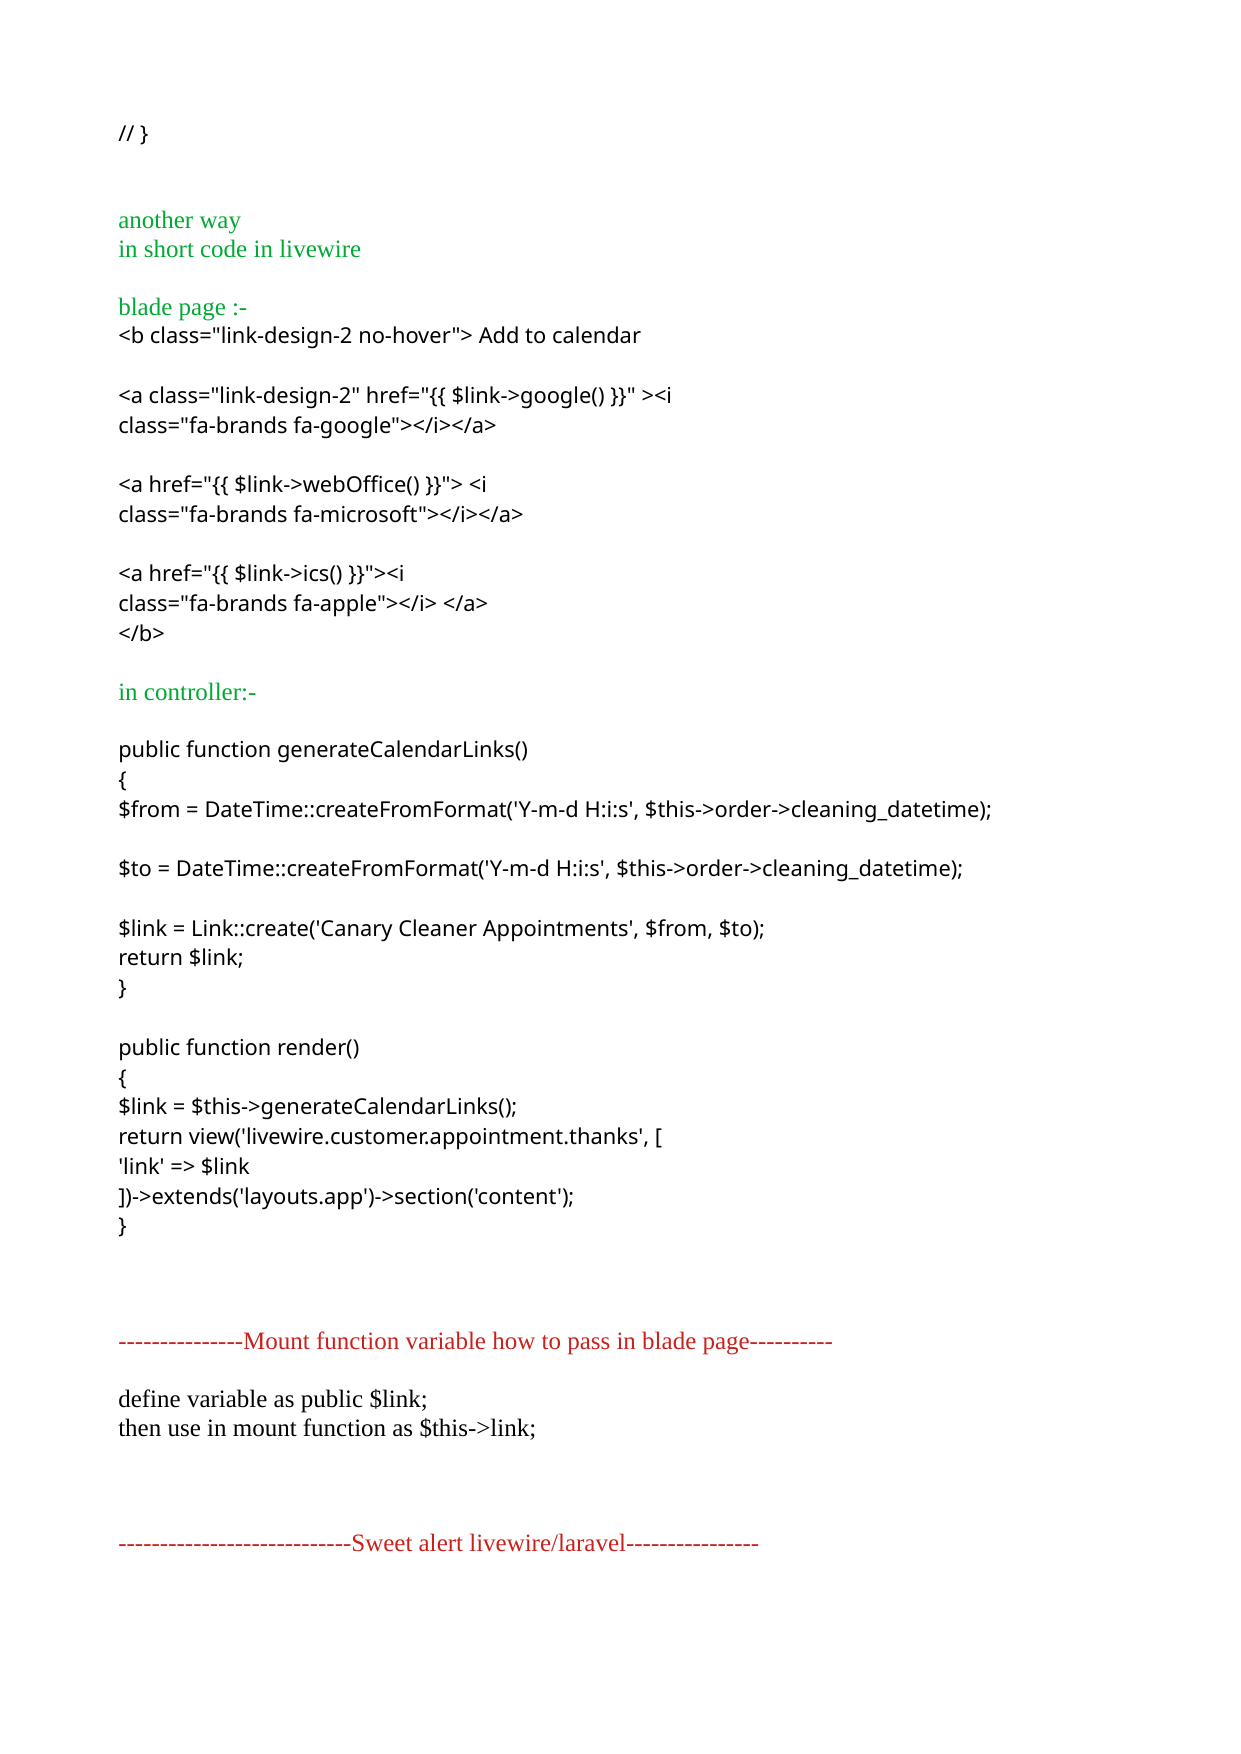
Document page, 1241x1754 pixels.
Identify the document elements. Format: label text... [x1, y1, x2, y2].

text <a href="{{ $link->ics() }}"><i [118, 558, 1122, 588]
text return view('livewire.customer.appointment.thanks', [ [118, 1121, 1122, 1151]
text blade page :- [118, 292, 1122, 320]
text another way [118, 205, 1122, 234]
text <a href="{{ $link->webOffice() }}"> <i [118, 469, 1122, 499]
text <a class="link-design-2" href="{{ $link->google() }}" ><i [118, 380, 1122, 410]
text </b> [118, 618, 1122, 648]
text public function render() [118, 1032, 1122, 1061]
text in short code in livewire [118, 234, 1122, 263]
text // } [118, 118, 1122, 148]
text ])->extends('layouts.app')->section('content'); [118, 1181, 1122, 1210]
text then use in mount function as $this->link; [118, 1413, 1122, 1441]
text $link = $this->generateCalendarLinks(); [118, 1091, 1122, 1121]
text return $link; [118, 942, 1122, 972]
text class="fa-brands fa-google"></i></a> [118, 410, 1122, 439]
text $to = DateTime::createFromFormat('Y-m-d H:i:s', $this->order->cleaning_datetime); [118, 853, 1122, 883]
text class="fa-brands fa-apple"></i> </a> [118, 588, 1122, 618]
text class="fa-brands fa-microsoft"></i></a> [118, 499, 1122, 529]
text public function generateCalendarLinks() [118, 734, 1122, 764]
text } [118, 1210, 1122, 1240]
text <b class="link-design-2 no-hover"> Add to calendar [118, 320, 1122, 350]
text { [118, 764, 1122, 794]
text ----------------------------Sweet alert livewire/laravel---------------- [118, 1528, 1122, 1556]
text define variable as public $link; [118, 1384, 1122, 1413]
text 'link' => $link [118, 1151, 1122, 1181]
text { [118, 1061, 1122, 1091]
text in controller:- [118, 677, 1122, 705]
text $from = DateTime::createFromFormat('Y-m-d H:i:s', $this->order->cleaning_datetime); [118, 794, 1122, 823]
text } [118, 972, 1122, 1002]
text ---------------Mount function variable how to pass in blade page---------- [118, 1326, 1122, 1355]
text $link = Link::create('Canary Cleaner Appointments', $from, $to); [118, 913, 1122, 942]
